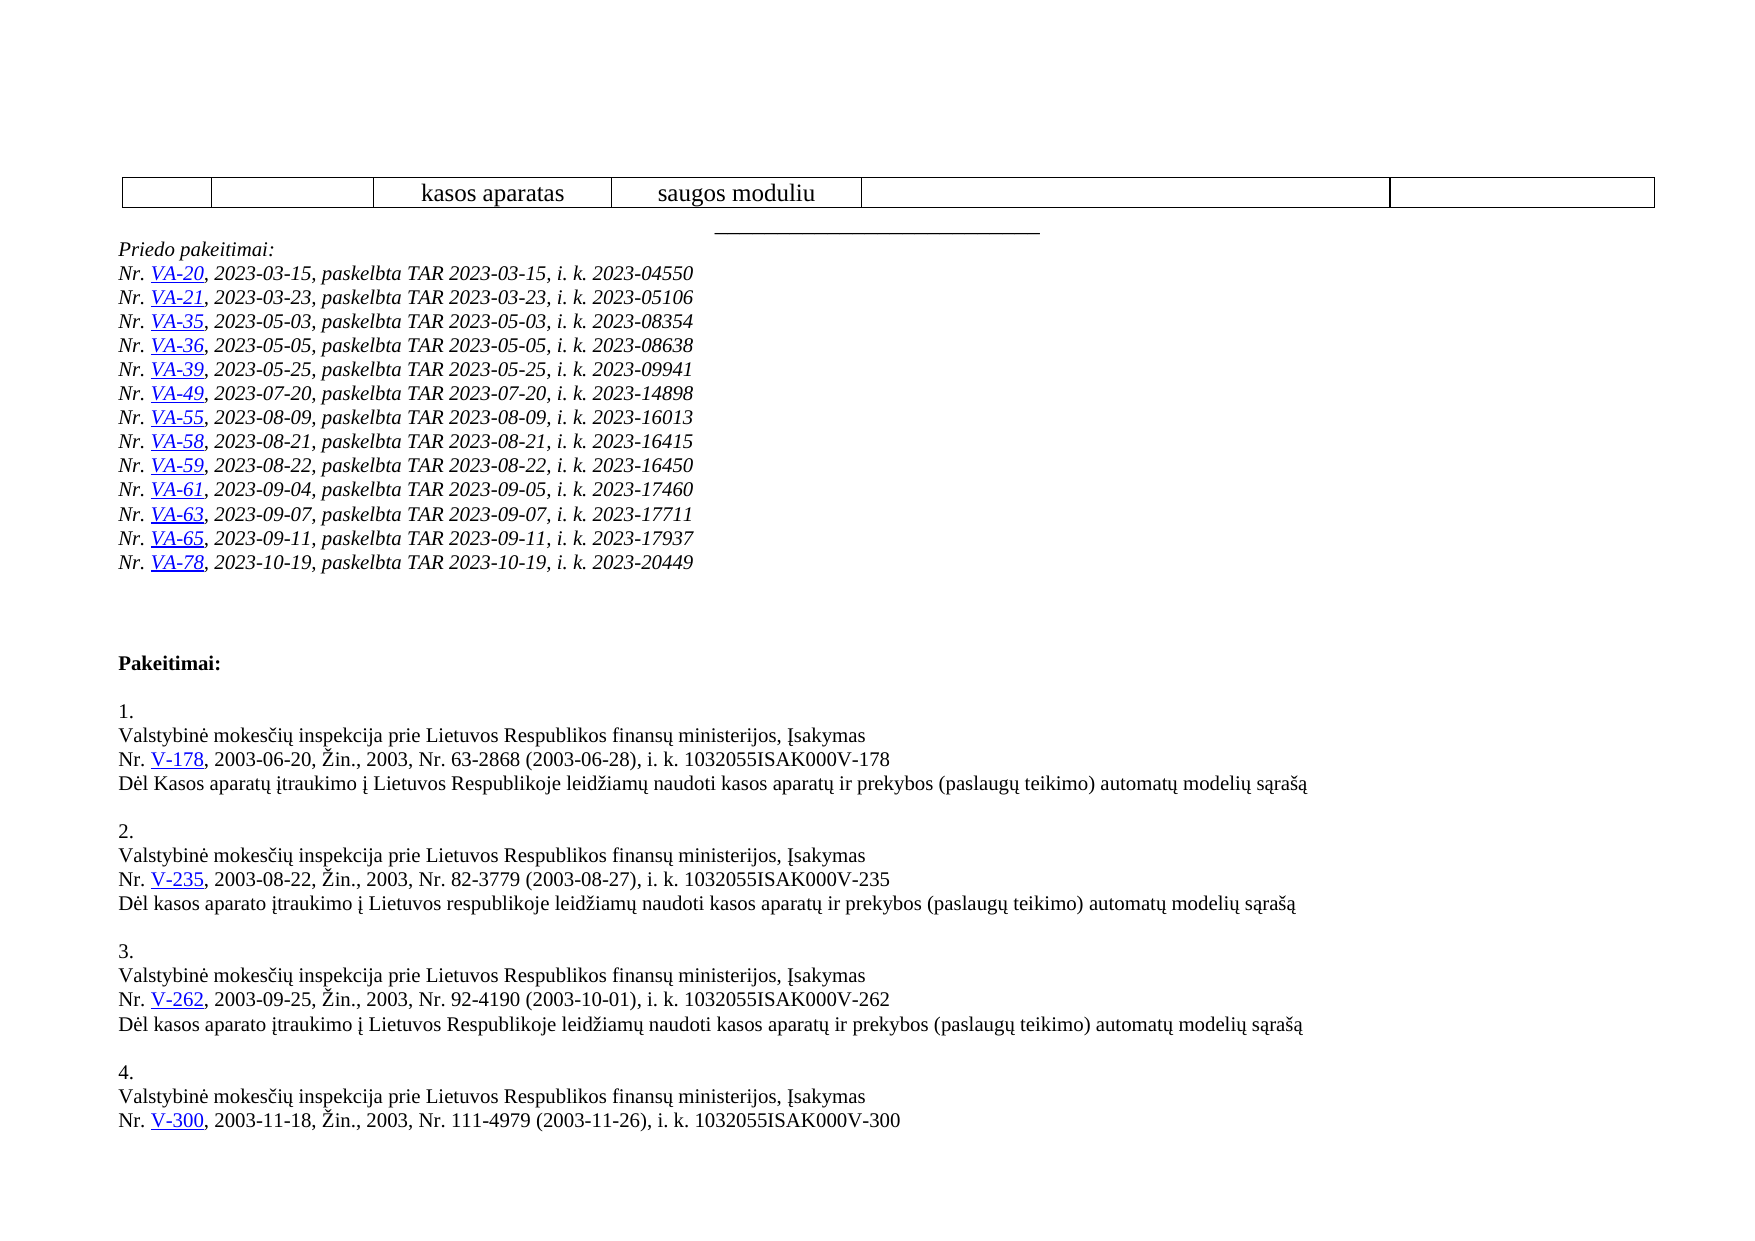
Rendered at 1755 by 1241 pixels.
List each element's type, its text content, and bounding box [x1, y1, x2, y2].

text Nr. VA-55, 2023-08-09, paskelbta TAR 2023-08-09, i. k. 2023-16013 [118, 405, 1636, 429]
text Valstybinė mokesčių inspekcija prie Lietuvos Respublikos finansų ministerijos, Įsakymas [118, 723, 1636, 747]
text Nr. VA-78, 2023-10-19, paskelbta TAR 2023-10-19, i. k. 2023-20449 [118, 549, 1636, 574]
table_cell [118, 177, 122, 207]
text Valstybinė mokesčių inspekcija prie Lietuvos Respublikos finansų ministerijos, Įsakymas [118, 963, 1636, 987]
text 1. [118, 699, 1636, 723]
text 2. [118, 819, 1636, 843]
text Nr. VA-39, 2023-05-25, paskelbta TAR 2023-05-25, i. k. 2023-09941 [118, 357, 1636, 381]
text Nr. V-262, 2003-09-25, Žin., 2003, Nr. 92-4190 (2003-10-01), i. k. 1032055ISAK000V-262 [118, 987, 1636, 1011]
table_cell saugos moduliu [612, 178, 861, 207]
table_cell [1391, 178, 1654, 207]
text Dėl kasos aparato įtraukimo į Lietuvos respublikoje leidžiamų naudoti kasos aparatų ir prekybos (paslaugų teikimo) automatų modelių sąrašą [118, 891, 1636, 915]
text Nr. VA-65, 2023-09-11, paskelbta TAR 2023-09-11, i. k. 2023-17937 [118, 526, 1636, 549]
text Dėl kasos aparato įtraukimo į Lietuvos Respublikoje leidžiamų naudoti kasos aparatų ir prekybos (paslaugų teikimo) automatų modelių sąrašą [118, 1011, 1636, 1036]
text Nr. VA-36, 2023-05-05, paskelbta TAR 2023-05-05, i. k. 2023-08638 [118, 333, 1636, 357]
text Nr. VA-20, 2023-03-15, paskelbta TAR 2023-03-15, i. k. 2023-04550 [118, 261, 1636, 285]
text __________________________ [118, 208, 1636, 237]
text Nr. VA-59, 2023-08-22, paskelbta TAR 2023-08-22, i. k. 2023-16450 [118, 453, 1636, 477]
text Nr. V-235, 2003-08-22, Žin., 2003, Nr. 82-3779 (2003-08-27), i. k. 1032055ISAK000V-235 [118, 867, 1636, 891]
text Nr. VA-49, 2023-07-20, paskelbta TAR 2023-07-20, i. k. 2023-14898 [118, 381, 1636, 405]
text 4. [118, 1059, 1636, 1084]
text Nr. VA-58, 2023-08-21, paskelbta TAR 2023-08-21, i. k. 2023-16415 [118, 429, 1636, 453]
text Nr. VA-21, 2023-03-23, paskelbta TAR 2023-03-23, i. k. 2023-05106 [118, 285, 1636, 309]
table_cell kasos aparatas [374, 178, 611, 207]
text 3. [118, 939, 1636, 963]
text Nr. VA-63, 2023-09-07, paskelbta TAR 2023-09-07, i. k. 2023-17711 [118, 501, 1636, 526]
text Priedo pakeitimai: [118, 237, 1636, 261]
text Nr. VA-35, 2023-05-03, paskelbta TAR 2023-05-03, i. k. 2023-08354 [118, 309, 1636, 333]
text Dėl Kasos aparatų įtraukimo į Lietuvos Respublikoje leidžiamų naudoti kasos aparatų ir prekybos (paslaugų teikimo) automatų modelių sąrašą [118, 771, 1636, 795]
table_cell [862, 178, 1389, 207]
text Nr. V-300, 2003-11-18, Žin., 2003, Nr. 111-4979 (2003-11-26), i. k. 1032055ISAK000V-300 [118, 1108, 1636, 1132]
text Nr. VA-61, 2023-09-04, paskelbta TAR 2023-09-05, i. k. 2023-17460 [118, 477, 1636, 501]
text Nr. V-178, 2003-06-20, Žin., 2003, Nr. 63-2868 (2003-06-28), i. k. 1032055ISAK000V-178 [118, 747, 1636, 771]
table_cell [123, 178, 211, 207]
table_cell [212, 178, 373, 207]
text Valstybinė mokesčių inspekcija prie Lietuvos Respublikos finansų ministerijos, Įsakymas [118, 843, 1636, 867]
text Valstybinė mokesčių inspekcija prie Lietuvos Respublikos finansų ministerijos, Įsakymas [118, 1084, 1636, 1108]
text Pakeitimai: [118, 651, 1636, 674]
